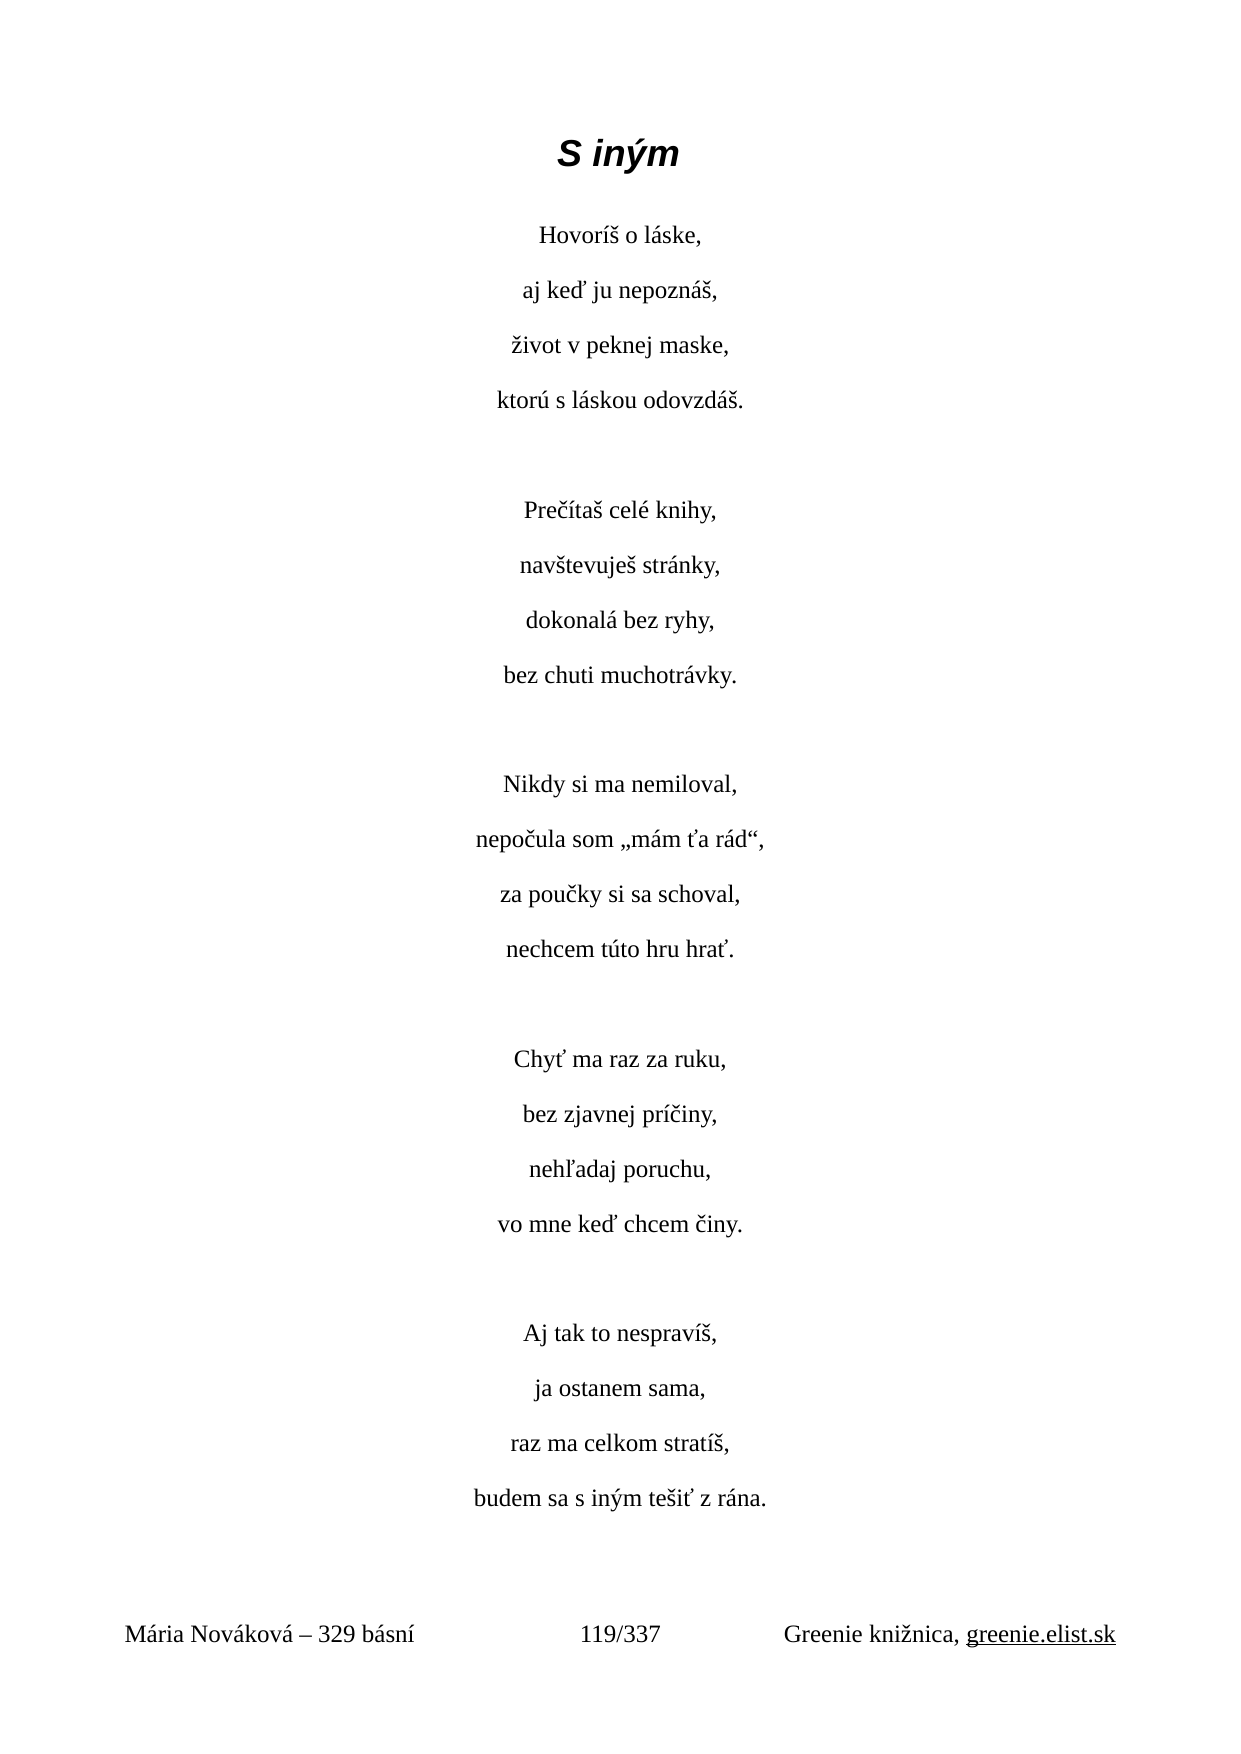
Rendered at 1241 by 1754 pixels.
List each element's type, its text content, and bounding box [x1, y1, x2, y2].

text budem sa s iným tešiť z rána. [106, 1483, 1134, 1512]
text nehľadaj poruchu, [106, 1154, 1134, 1182]
text Prečítaš celé knihy, [106, 495, 1134, 524]
text život v peknej maske, [106, 330, 1134, 359]
text ktorú s láskou odovzdáš. [106, 385, 1134, 414]
text bez zjavnej príčiny, [106, 1099, 1134, 1128]
text Nikdy si ma nemiloval, [106, 769, 1134, 798]
text Hovoríš o láske, [106, 221, 1134, 249]
text nechcem túto hru hrať. [106, 934, 1134, 963]
text raz ma celkom stratíš, [106, 1428, 1134, 1457]
text dokonalá bez ryhy, [106, 605, 1134, 633]
text bez chuti muchotrávky. [106, 660, 1134, 688]
text Chyť ma raz za ruku, [106, 1044, 1134, 1073]
text vo mne keď chcem činy. [106, 1209, 1134, 1237]
text ja ostanem sama, [106, 1373, 1134, 1402]
text aj keď ju nepoznáš, [106, 275, 1134, 304]
text Aj tak to nespravíš, [106, 1318, 1134, 1347]
text navštevuješ stránky, [106, 550, 1134, 579]
text za poučky si sa schoval, [106, 879, 1134, 908]
subtitle S iným [106, 131, 1134, 174]
text nepočula som „mám ťa rád“, [106, 824, 1134, 853]
